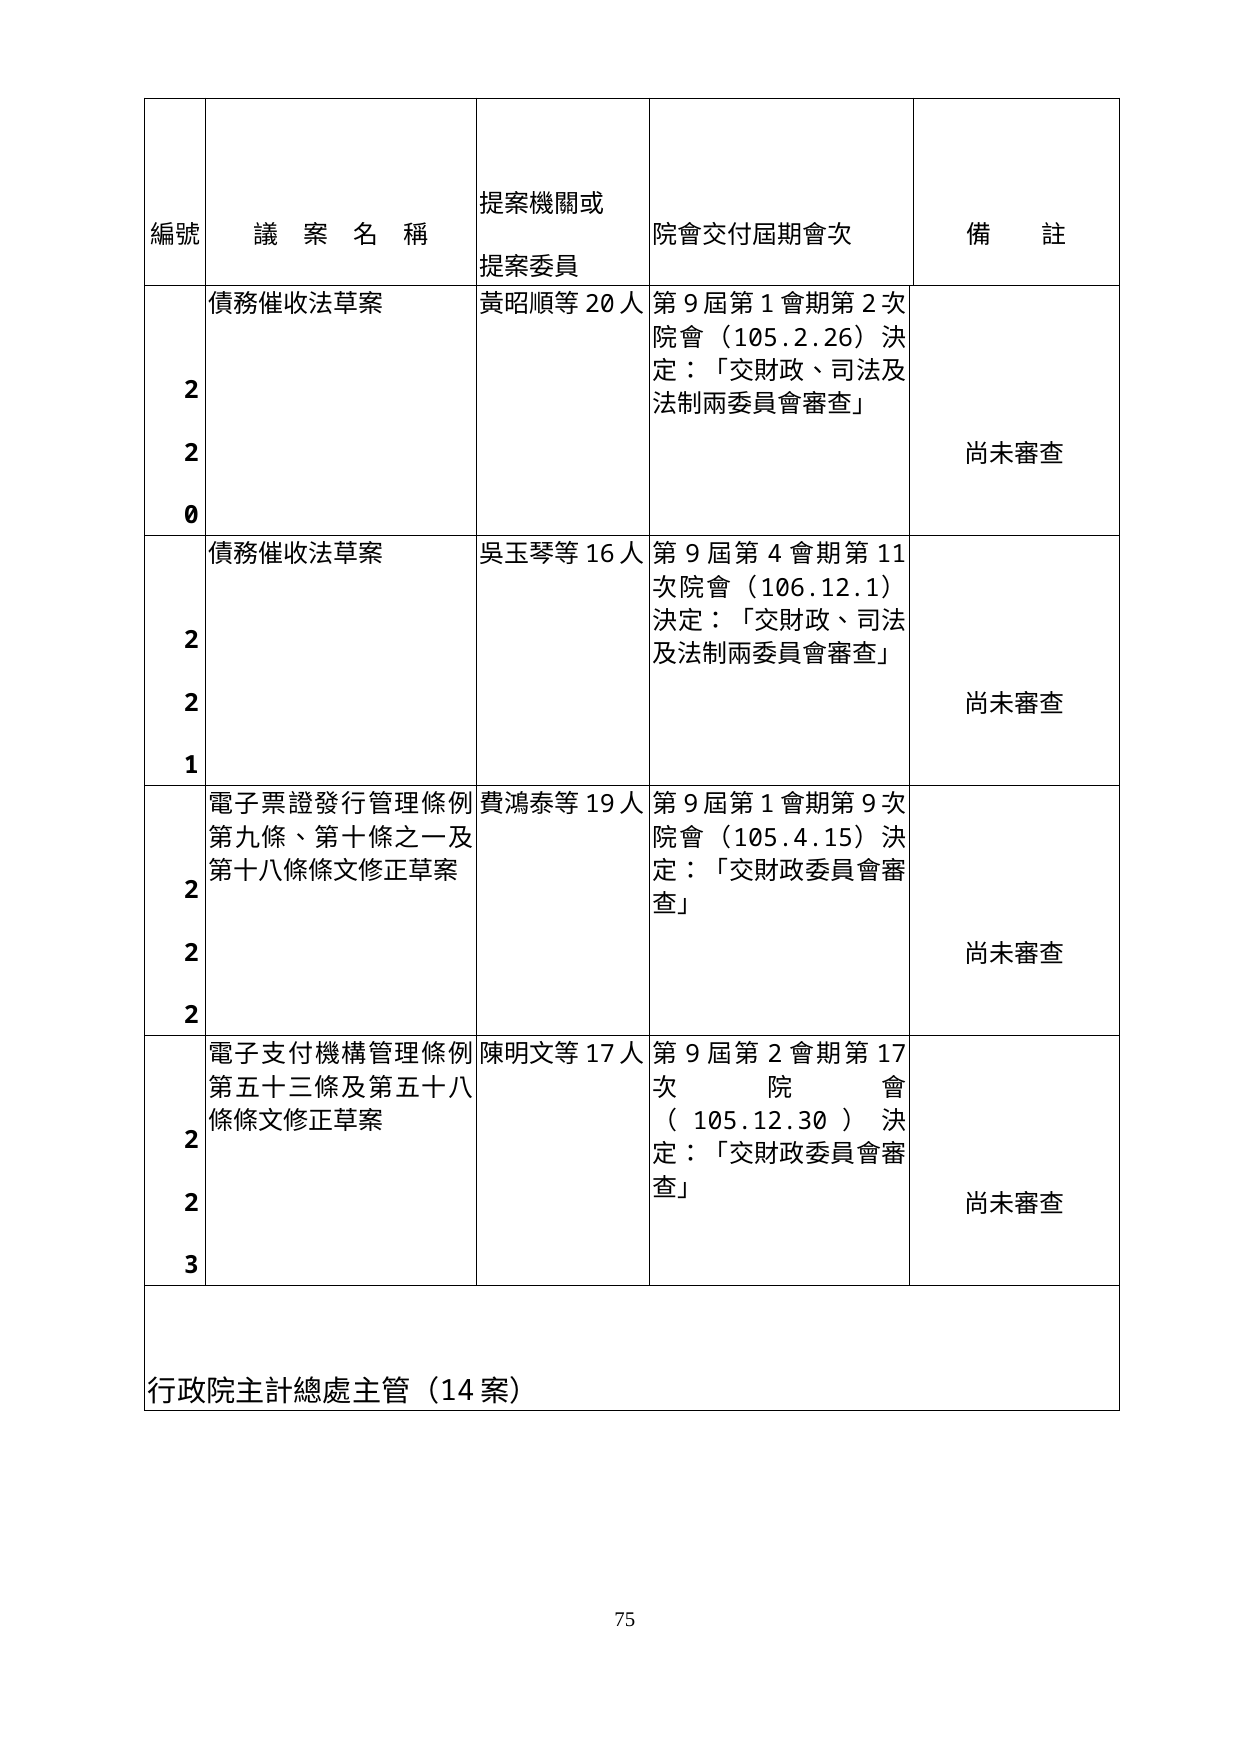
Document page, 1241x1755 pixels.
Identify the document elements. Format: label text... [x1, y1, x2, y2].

table_cell 尚未審查 [910, 1036, 1119, 1285]
table_cell [145, 286, 205, 535]
table_cell 債務催收法草案 [206, 536, 476, 785]
table_cell [145, 536, 205, 785]
table_cell 第9屆第1會期第2次院會（105.2.26）決定：「交財政、司法及法制兩委員會審查」 [650, 286, 909, 535]
table_cell 陳明文等17人 [477, 1036, 649, 1285]
table_header 議 案 名 稱 [206, 99, 476, 285]
table_cell 尚未審查 [910, 786, 1119, 1035]
table_cell [145, 1036, 205, 1285]
table_header 院會交付屆期會次 [650, 99, 913, 285]
table_cell 電子支付機構管理條例第五十三條及第五十八條條文修正草案 [206, 1036, 476, 1285]
table_cell 第9屆第4會期第11次院會（106.12.1）決定：「交財政、司法及法制兩委員會審查」 [650, 536, 909, 785]
table_cell 尚未審查 [910, 286, 1119, 535]
table_cell 黃昭順等20人 [477, 286, 649, 535]
table_cell [145, 786, 205, 1035]
table_header 備 註 [914, 99, 1119, 285]
table_cell 第9屆第1會期第9次院會（105.4.15）決定：「交財政委員會審查」 [650, 786, 909, 1035]
table_cell 債務催收法草案 [206, 286, 476, 535]
table_cell 行政院主計總處主管（14案） [145, 1286, 1119, 1410]
table_header 提案機關或 提案委員 [477, 99, 649, 285]
table_cell 吳玉琴等16人 [477, 536, 649, 785]
table_header 編號 [145, 99, 205, 285]
table_cell 費鴻泰等19人 [477, 786, 649, 1035]
table_cell 尚未審查 [910, 536, 1119, 785]
table_cell 電子票證發行管理條例第九條、第十條之一及第十八條條文修正草案 [206, 786, 476, 1035]
table_cell 第9屆第2會期第17次院會（105.12.30）決定：「交財政委員會審查」 [650, 1036, 909, 1285]
